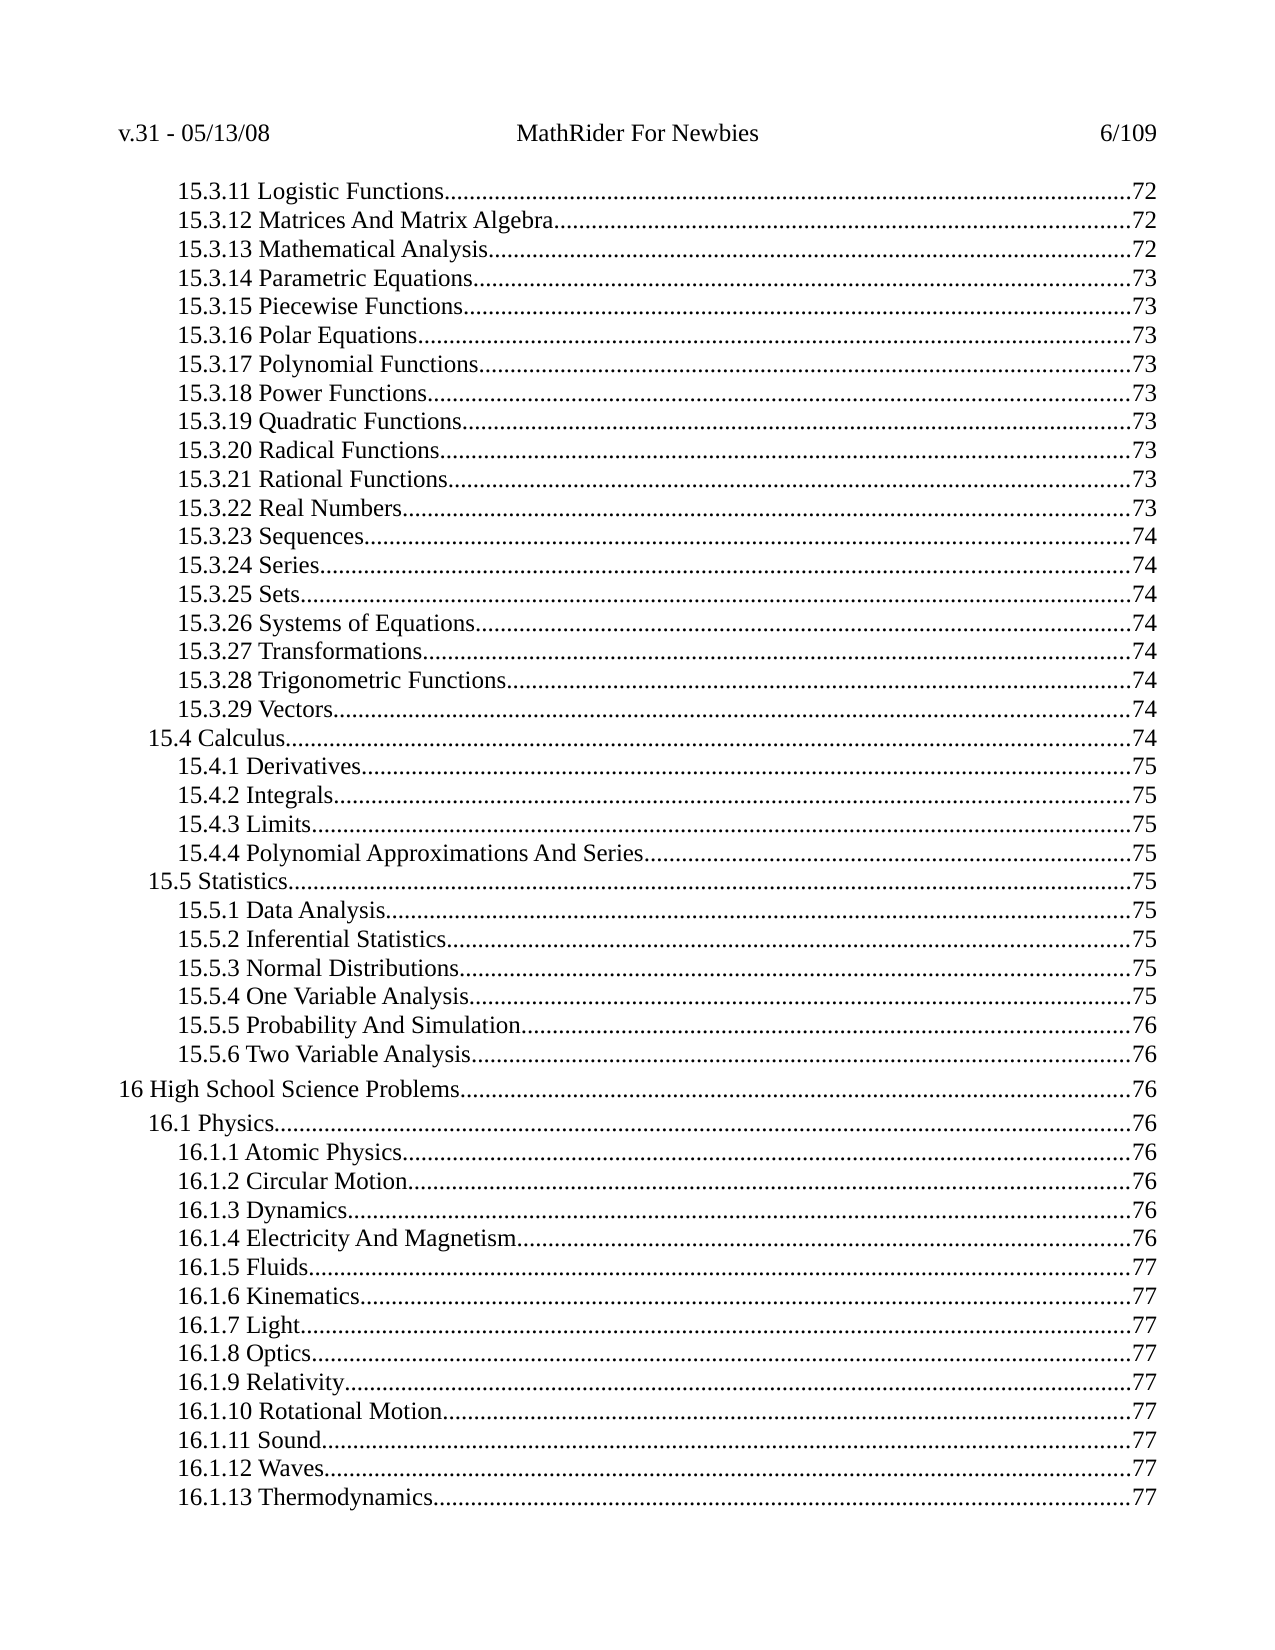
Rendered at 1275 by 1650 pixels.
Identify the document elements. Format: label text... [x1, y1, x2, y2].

text 15.3.11 Logistic Functions 72 [177, 176, 1157, 205]
text 15.3.24 Series 74 [177, 550, 1157, 579]
text 15.3.12 Matrices And Matrix Algebra 72 [177, 205, 1157, 234]
text 16.1.8 Optics 77 [177, 1338, 1157, 1367]
text 15.5.6 Two Variable Analysis 76 [177, 1039, 1157, 1068]
text 16.1.13 Thermodynamics 77 [177, 1482, 1157, 1511]
text 15.3.22 Real Numbers 73 [177, 493, 1157, 521]
text 15.3.23 Sequences 74 [177, 521, 1157, 550]
text 15.4.2 Integrals 75 [177, 780, 1157, 809]
text 16.1.9 Relativity 77 [177, 1367, 1157, 1396]
text 15.3.28 Trigonometric Functions 74 [177, 665, 1157, 694]
text 16.1.10 Rotational Motion 77 [177, 1396, 1157, 1425]
text 16.1.5 Fluids 77 [177, 1252, 1157, 1281]
text 15.3.15 Piecewise Functions 73 [177, 291, 1157, 320]
text 15.3.20 Radical Functions 73 [177, 435, 1157, 464]
text 15.3.25 Sets 74 [177, 579, 1157, 608]
text 16 High School Science Problems 76 [118, 1074, 1157, 1102]
text 16.1.4 Electricity And Magnetism 76 [177, 1223, 1157, 1252]
text 16.1.6 Kinematics 77 [177, 1281, 1157, 1310]
text 16.1.11 Sound 77 [177, 1425, 1157, 1453]
text 15.4.4 Polynomial Approximations And Series 75 [177, 838, 1157, 866]
text 15.5.5 Probability And Simulation 76 [177, 1010, 1157, 1039]
text 16.1.12 Waves 77 [177, 1453, 1157, 1482]
text 16.1.1 Atomic Physics 76 [177, 1137, 1157, 1166]
text 15.3.21 Rational Functions 73 [177, 464, 1157, 493]
text 15.3.27 Transformations 74 [177, 636, 1157, 665]
text 15.5 Statistics 75 [148, 866, 1157, 895]
text 15.3.19 Quadratic Functions 73 [177, 406, 1157, 435]
text 15.5.1 Data Analysis 75 [177, 895, 1157, 924]
text 15.5.2 Inferential Statistics 75 [177, 924, 1157, 953]
text 15.3.26 Systems of Equations 74 [177, 608, 1157, 636]
text 16.1.2 Circular Motion 76 [177, 1166, 1157, 1195]
text 15.5.3 Normal Distributions 75 [177, 953, 1157, 981]
text 15.3.14 Parametric Equations 73 [177, 263, 1157, 291]
text 16.1.7 Light 77 [177, 1310, 1157, 1338]
text 15.3.17 Polynomial Functions 73 [177, 349, 1157, 378]
text 15.4.1 Derivatives 75 [177, 751, 1157, 780]
text 15.4 Calculus 74 [148, 723, 1157, 751]
text 15.5.4 One Variable Analysis 75 [177, 981, 1157, 1010]
text 15.3.18 Power Functions 73 [177, 378, 1157, 406]
text 15.4.3 Limits 75 [177, 809, 1157, 838]
text 15.3.13 Mathematical Analysis 72 [177, 234, 1157, 263]
text 16.1 Physics 76 [148, 1108, 1157, 1137]
text 15.3.29 Vectors 74 [177, 694, 1157, 723]
text 15.3.16 Polar Equations 73 [177, 320, 1157, 349]
text 16.1.3 Dynamics 76 [177, 1195, 1157, 1223]
